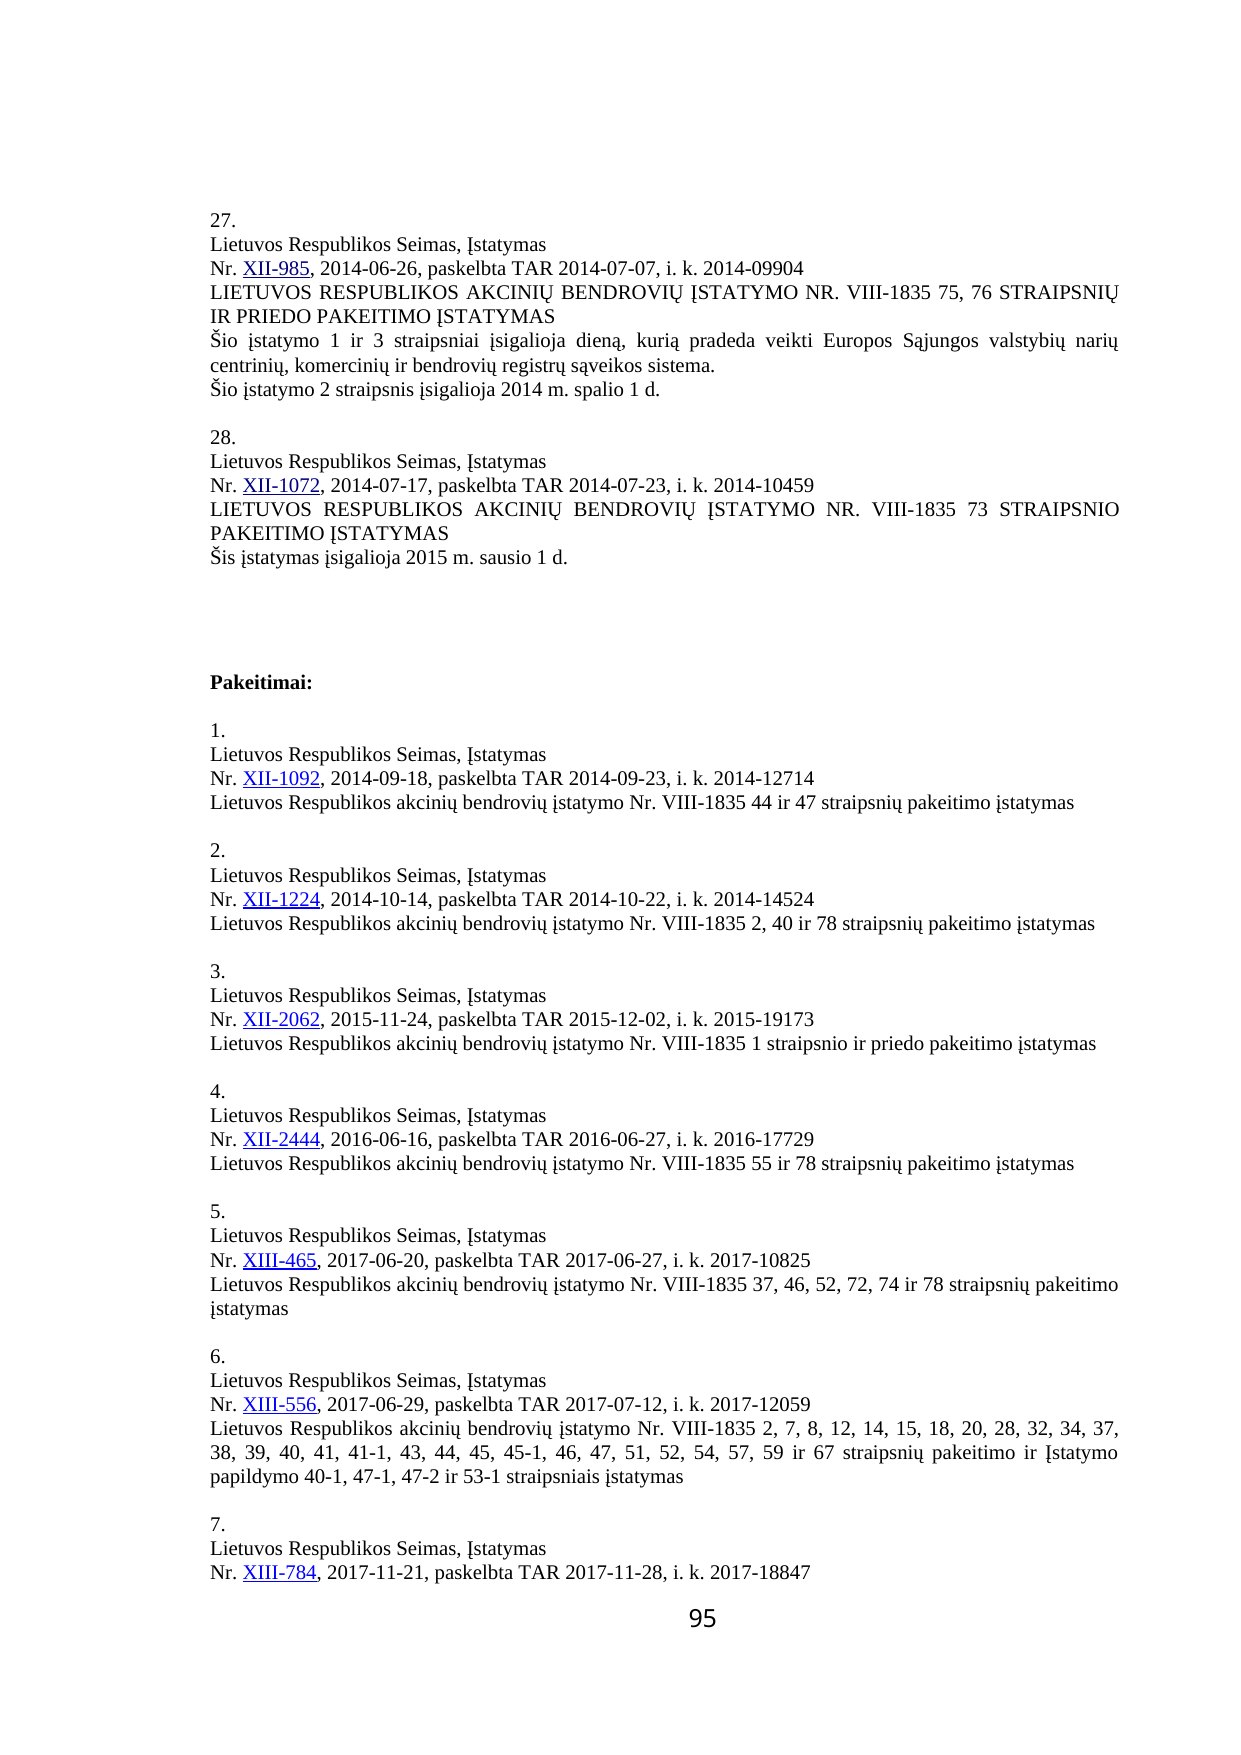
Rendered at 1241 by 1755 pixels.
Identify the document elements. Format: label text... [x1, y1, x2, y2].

text Nr. XII-1092, 2014-09-18, paskelbta TAR 2014-09-23, i. k. 2014-12714 [210, 766, 1120, 790]
text Nr. XII-2444, 2016-06-16, paskelbta TAR 2016-06-27, i. k. 2016-17729 [210, 1127, 1120, 1151]
text Lietuvos Respublikos Seimas, Įstatymas [210, 1536, 1120, 1560]
text Nr. XII-1224, 2014-10-14, paskelbta TAR 2014-10-22, i. k. 2014-14524 [210, 887, 1120, 911]
text 3. [210, 959, 1120, 983]
text Nr. XIII-784, 2017-11-21, paskelbta TAR 2017-11-28, i. k. 2017-18847 [210, 1560, 1120, 1584]
text Lietuvos Respublikos akcinių bendrovių įstatymo Nr. VIII-1835 1 straipsnio ir priedo pakeitimo įstatymas [210, 1031, 1120, 1055]
text Nr. XII-1072, 2014-07-17, paskelbta TAR 2014-07-23, i. k. 2014-10459 [210, 473, 1120, 497]
text Lietuvos Respublikos akcinių bendrovių įstatymo Nr. VIII-1835 44 ir 47 straipsnių pakeitimo įstatymas [210, 790, 1120, 814]
text 28. [210, 425, 1120, 449]
text Lietuvos Respublikos akcinių bendrovių įstatymo Nr. VIII-1835 37, 46, 52, 72, 74 ir 78 straipsnių pakeitimo įstatymas [210, 1272, 1120, 1320]
text Lietuvos Respublikos akcinių bendrovių įstatymo Nr. VIII-1835 55 ir 78 straipsnių pakeitimo įstatymas [210, 1151, 1120, 1175]
text Lietuvos Respublikos akcinių bendrovių įstatymo Nr. VIII-1835 2, 40 ir 78 straipsnių pakeitimo įstatymas [210, 911, 1120, 935]
text Pakeitimai: [210, 670, 1120, 694]
text LIETUVOS RESPUBLIKOS AKCINIŲ BENDROVIŲ ĮSTATYMO NR. VIII-1835 73 STRAIPSNIO PAKEITIMO ĮSTATYMAS [210, 497, 1120, 545]
text Nr. XIII-465, 2017-06-20, paskelbta TAR 2017-06-27, i. k. 2017-10825 [210, 1247, 1120, 1272]
text 1. [210, 718, 1120, 742]
text Šio įstatymo 2 straipsnis įsigalioja 2014 m. spalio 1 d. [210, 377, 1120, 401]
text 2. [210, 838, 1120, 862]
text Nr. XIII-556, 2017-06-29, paskelbta TAR 2017-07-12, i. k. 2017-12059 [210, 1392, 1120, 1416]
text Lietuvos Respublikos Seimas, Įstatymas [210, 1103, 1120, 1127]
text Lietuvos Respublikos Seimas, Įstatymas [210, 449, 1120, 473]
text 27. [210, 208, 1120, 232]
text Nr. XII-985, 2014-06-26, paskelbta TAR 2014-07-07, i. k. 2014-09904 [210, 256, 1120, 280]
text 7. [210, 1512, 1120, 1536]
text Lietuvos Respublikos Seimas, Įstatymas [210, 1368, 1120, 1392]
text 5. [210, 1199, 1120, 1223]
text Lietuvos Respublikos Seimas, Įstatymas [210, 232, 1120, 256]
text Šis įstatymas įsigalioja 2015 m. sausio 1 d. [210, 545, 1111, 569]
text Lietuvos Respublikos Seimas, Įstatymas [210, 983, 1120, 1007]
text Šio įstatymo 1 ir 3 straipsniai įsigalioja dieną, kurią pradeda veikti Europos Sąjungos valstybių narių centrinių, komercinių ir bendrovių registrų sąveikos sistema. [210, 328, 1120, 377]
text Lietuvos Respublikos Seimas, Įstatymas [210, 862, 1120, 887]
text Lietuvos Respublikos Seimas, Įstatymas [210, 1223, 1120, 1247]
text Lietuvos Respublikos akcinių bendrovių įstatymo Nr. VIII-1835 2, 7, 8, 12, 14, 15, 18, 20, 28, 32, 34, 37, 38, 39, 40, 41, 41-1, 43, 44, 45, 45-1, 46, 47, 51, 52, 54, 57, 59 ir 67 straipsnių pakeitimo ir Įstatymo papildymo 40-1, 47-1, 47-2 ir 53-1 straipsniais įstatymas [210, 1416, 1120, 1488]
text Lietuvos Respublikos Seimas, Įstatymas [210, 742, 1120, 766]
text 6. [210, 1344, 1120, 1368]
text Nr. XII-2062, 2015-11-24, paskelbta TAR 2015-12-02, i. k. 2015-19173 [210, 1007, 1120, 1031]
text LIETUVOS RESPUBLIKOS AKCINIŲ BENDROVIŲ ĮSTATYMO NR. VIII-1835 75, 76 STRAIPSNIŲ IR PRIEDO PAKEITIMO ĮSTATYMAS [210, 280, 1120, 328]
text 4. [210, 1079, 1120, 1103]
